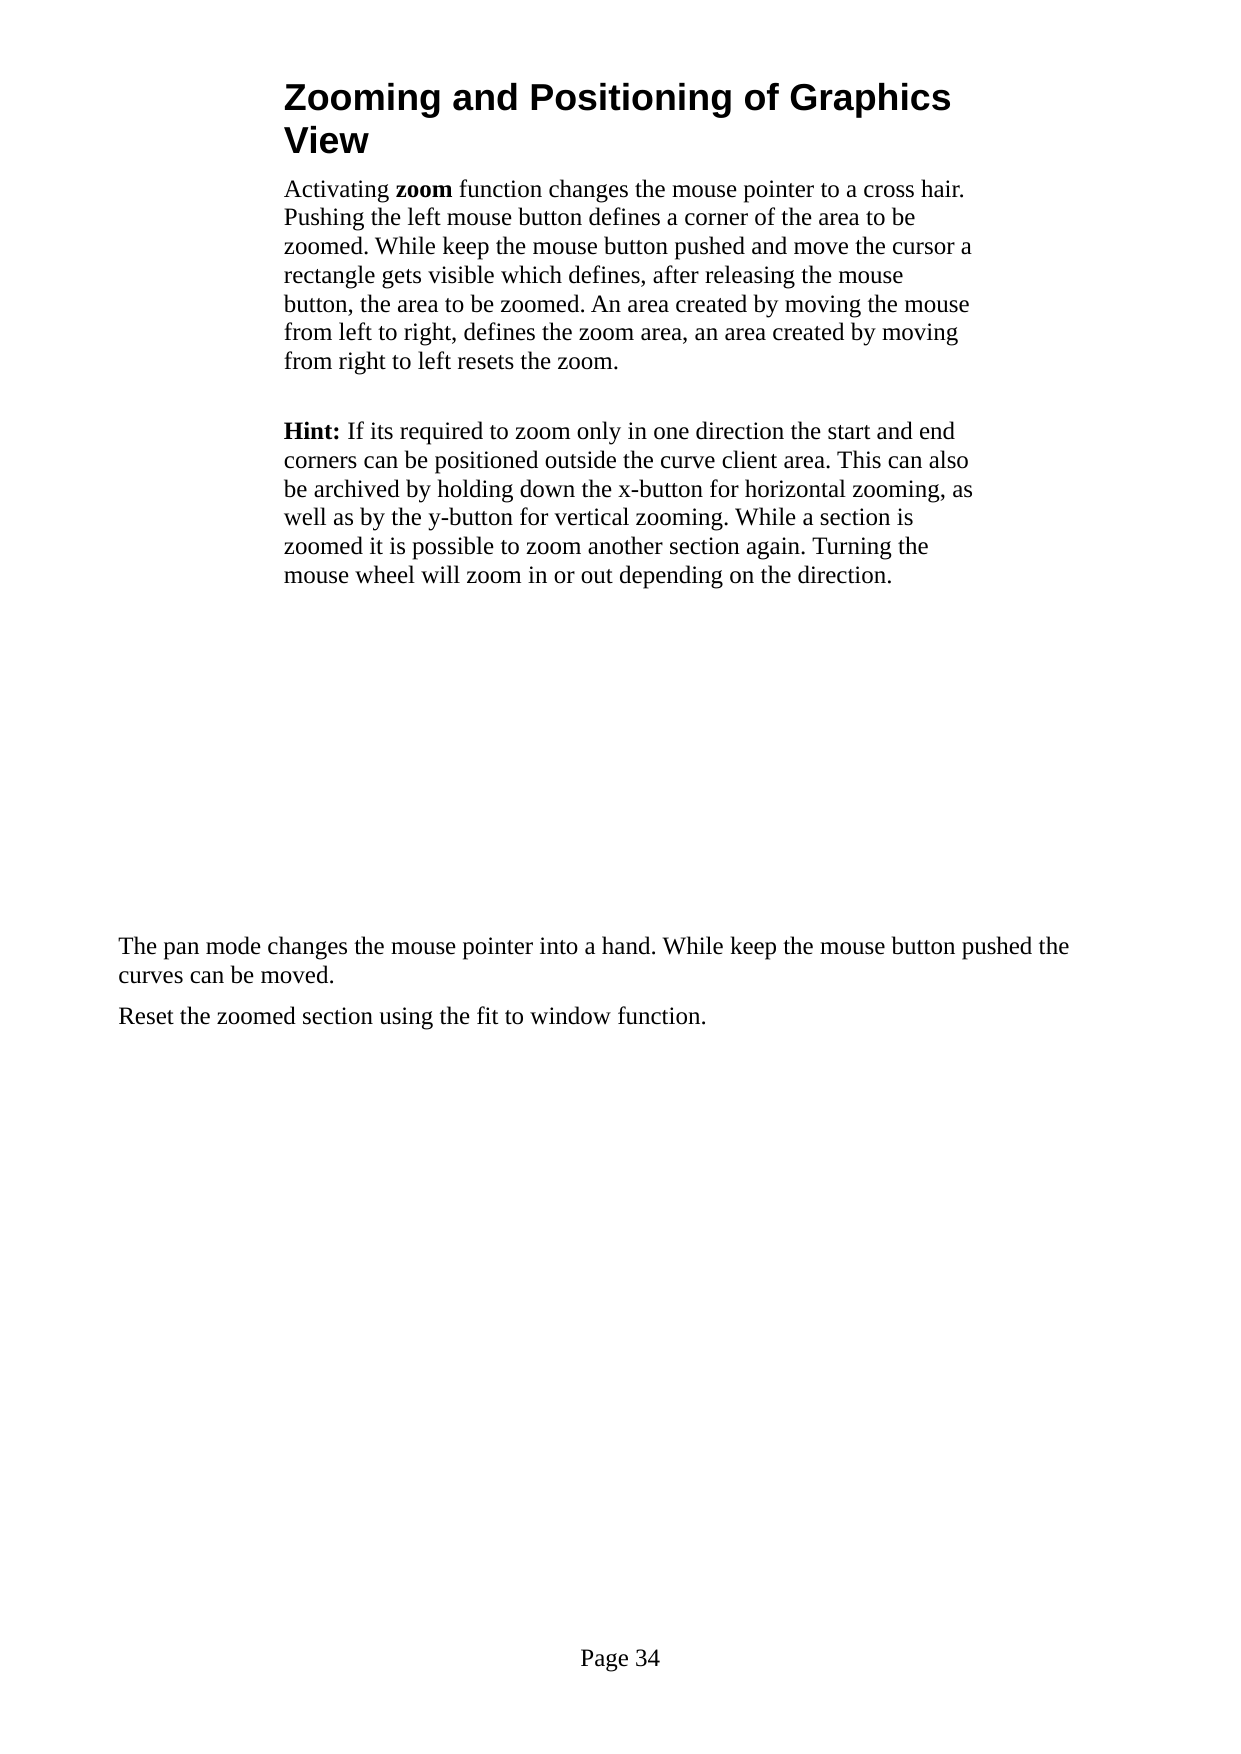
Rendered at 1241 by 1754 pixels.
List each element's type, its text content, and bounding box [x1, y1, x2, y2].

text Hint: If its required to zoom only in one direction the start and end corners can be positioned outside the curve client area. This can also be archived by holding down the x-button for horizontal zooming, as well as by the y-button for vertical zooming. While a section is zoomed it is possible to zoom another section again. Turning the mouse wheel will zoom in or out depending on the direction. [118, 387, 1122, 589]
text The pan mode changes the mouse pointer into a hand. While keep the mouse button pushed the curves can be moved. [118, 931, 1122, 989]
subtitle Zooming and Positioning of Graphics View [118, 75, 1122, 161]
text Activating zoom function changes the mouse pointer to a cross hair. Pushing the left mouse button defines a corner of the area to be zoomed. While keep the mouse button pushed and move the cursor a rectangle gets visible which defines, after releasing the mouse button, the area to be zoomed. An area created by moving the mouse from left to right, defines the zoom area, an area created by moving from right to left resets the zoom. [118, 174, 1122, 375]
text Reset the zoomed section using the fit to window function. [118, 1001, 1122, 1030]
